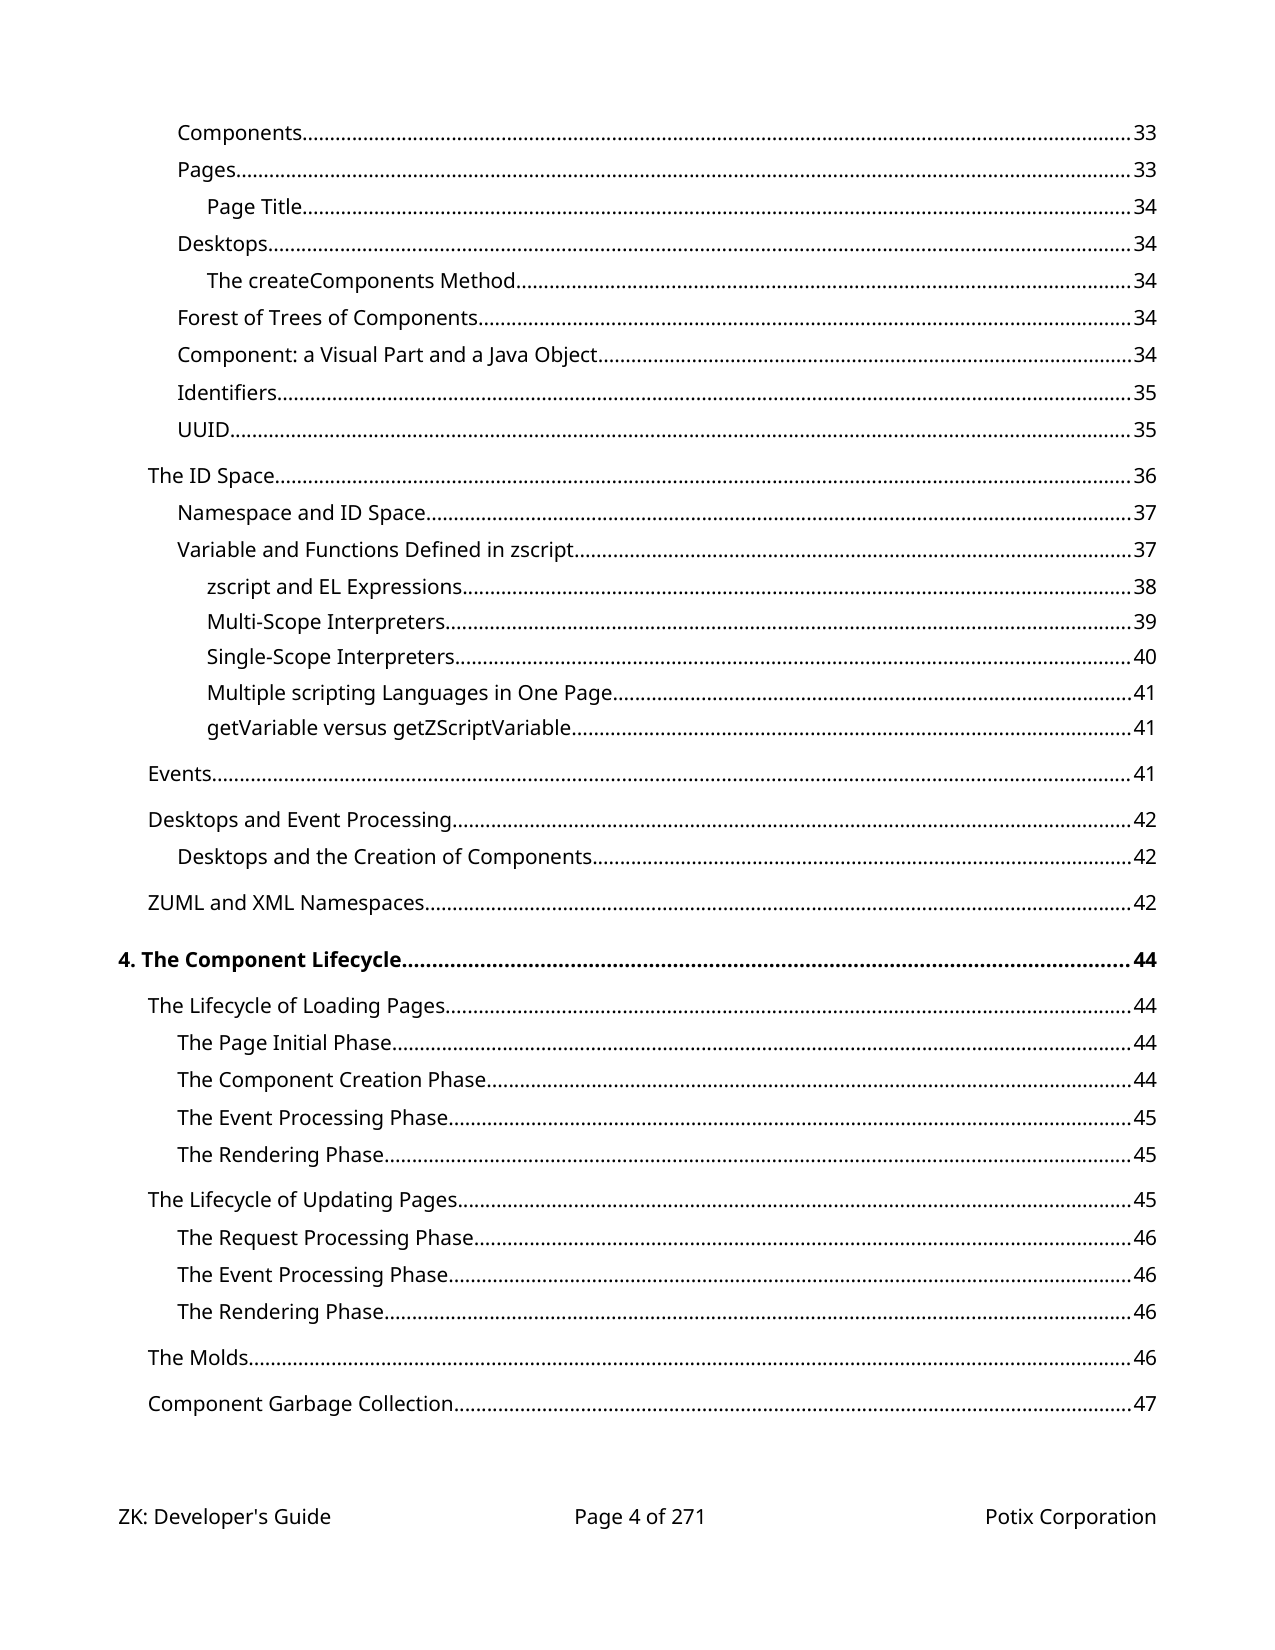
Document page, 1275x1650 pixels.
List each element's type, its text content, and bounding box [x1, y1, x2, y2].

text Desktops and Event Processing 42 [148, 805, 1157, 833]
text The ID Space 36 [148, 461, 1157, 489]
text Multiple scripting Languages in One Page 41 [207, 678, 1157, 706]
text The Event Processing Phase 45 [177, 1103, 1157, 1131]
text Identifiers 35 [177, 378, 1157, 406]
text Component: a Visual Part and a Java Object 34 [177, 341, 1157, 369]
text Single-Scope Interpreters 40 [207, 642, 1157, 671]
text The Request Processing Phase 46 [177, 1223, 1157, 1251]
text Multi-Scope Interpreters 39 [207, 607, 1157, 635]
text Page Title 34 [207, 192, 1157, 221]
text Namespace and ID Space 37 [177, 498, 1157, 526]
text getVariable versus getZScriptVariable 41 [207, 713, 1157, 741]
text The Molds 46 [148, 1343, 1157, 1371]
text zscript and EL Expressions 38 [207, 572, 1157, 600]
text UUID 35 [177, 415, 1157, 443]
text Components 33 [177, 118, 1157, 146]
text The Rendering Phase 45 [177, 1140, 1157, 1168]
text The Component Creation Phase 44 [177, 1066, 1157, 1094]
text Desktops and the Creation of Components 42 [177, 842, 1157, 870]
text The Event Processing Phase 46 [177, 1260, 1157, 1288]
text ZUML and XML Namespaces 42 [148, 888, 1157, 916]
text Variable and Functions Defined in zscript 37 [177, 535, 1157, 563]
text Component Garbage Collection 47 [148, 1389, 1157, 1417]
text Desktops 34 [177, 229, 1157, 258]
text The Lifecycle of Updating Pages 45 [148, 1186, 1157, 1214]
text Pages 33 [177, 155, 1157, 183]
text The Rendering Phase 46 [177, 1297, 1157, 1325]
text The Lifecycle of Loading Pages 44 [148, 991, 1157, 1019]
text 4. The Component Lifecycle 44 [118, 945, 1157, 974]
text The createComponents Method 34 [207, 266, 1157, 295]
text Forest of Trees of Components 34 [177, 303, 1157, 332]
text The Page Initial Phase 44 [177, 1028, 1157, 1057]
text Events 41 [148, 759, 1157, 787]
